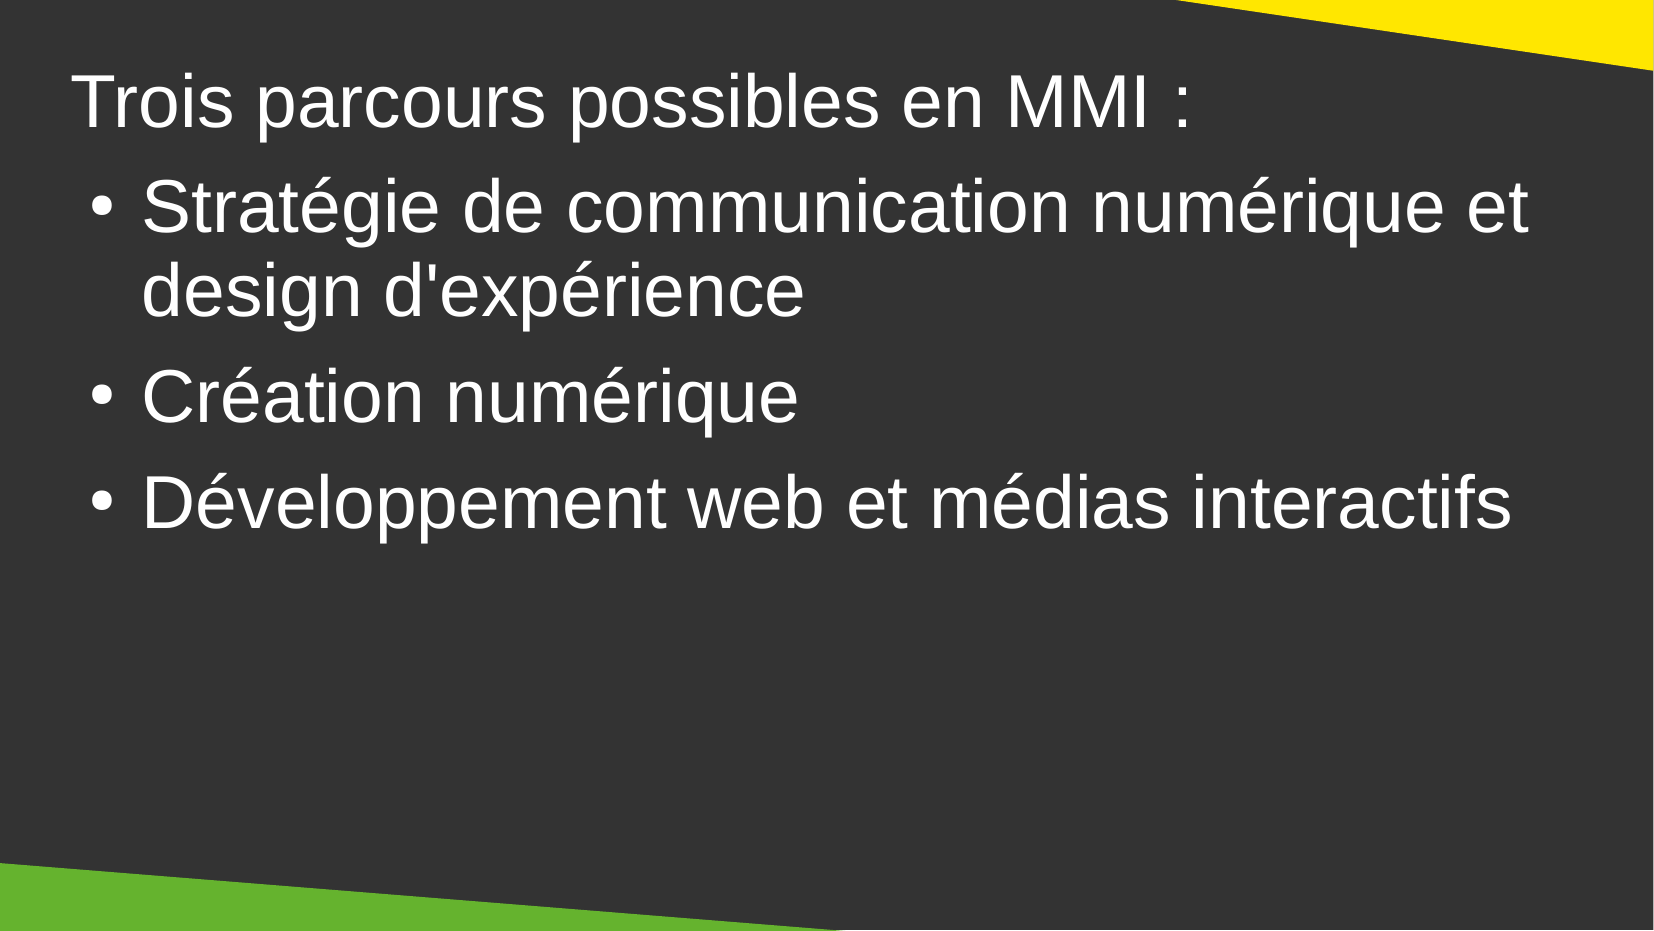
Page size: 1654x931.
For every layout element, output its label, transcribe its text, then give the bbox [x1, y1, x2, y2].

list Trois parcours possibles en MMI : Stratégie de communication numérique et design d'expérience Création numérique Développement web et médias interactifs [70, 59, 1595, 827]
text_box [1176, 0, 1654, 71]
text_box [0, 863, 846, 931]
